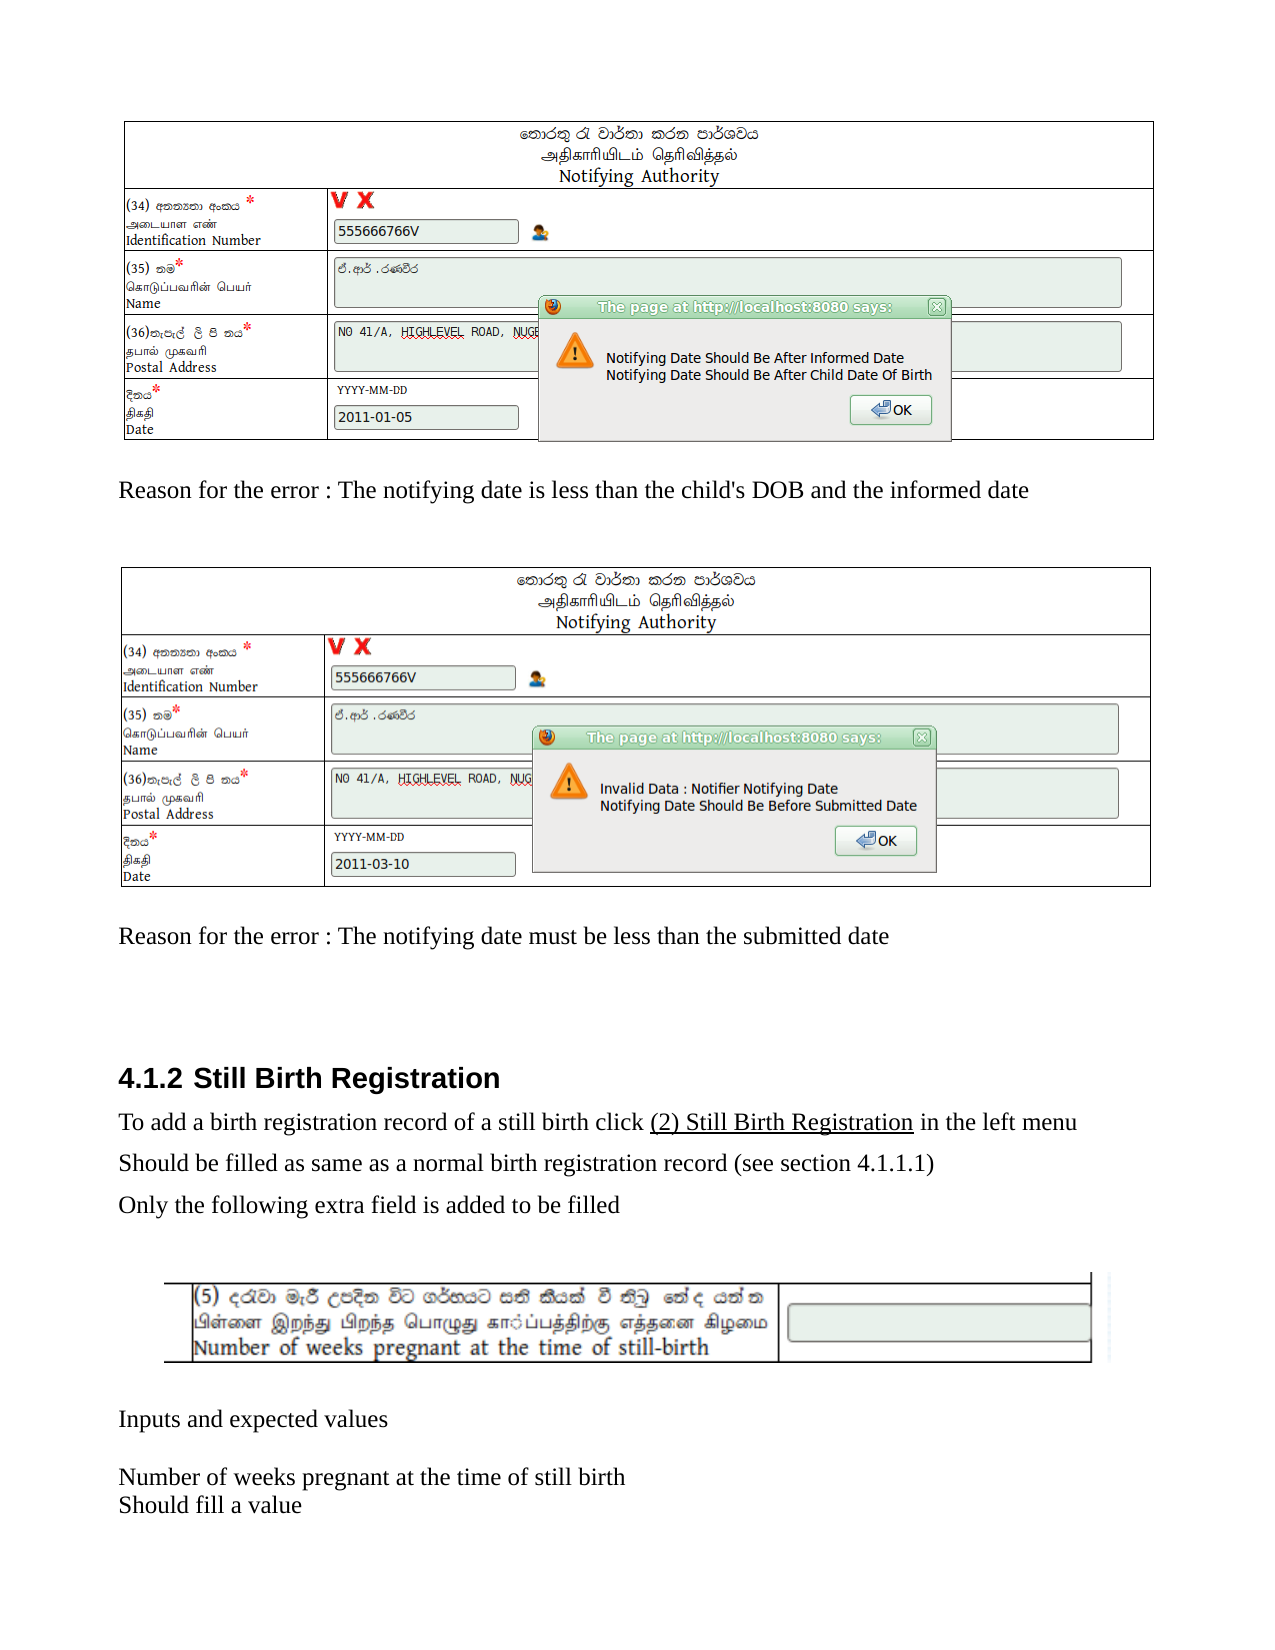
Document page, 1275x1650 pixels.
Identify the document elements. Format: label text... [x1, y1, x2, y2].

text Reason for the error : The notifying date must be less than the submitted date [118, 921, 1157, 950]
text Should be filled as same as a normal birth registration record (see section 4.1.1.1) [118, 1148, 1157, 1177]
text Should fill a value [118, 1490, 1157, 1519]
subtitle Still Birth Registration [118, 1061, 1157, 1095]
text Only the following extra field is added to be filled [118, 1190, 1157, 1218]
picture [118, 561, 1157, 893]
text Inputs and expected values [118, 1404, 1157, 1433]
text Number of weeks pregnant at the time of still birth [118, 1462, 1157, 1490]
picture [118, 118, 1157, 447]
text Reason for the error : The notifying date is less than the child's DOB and the informed date [118, 475, 1157, 504]
picture [164, 1272, 1111, 1363]
text To add a birth registration record of a still birth click (2) Still Birth Registration in the left menu [118, 1107, 1157, 1136]
